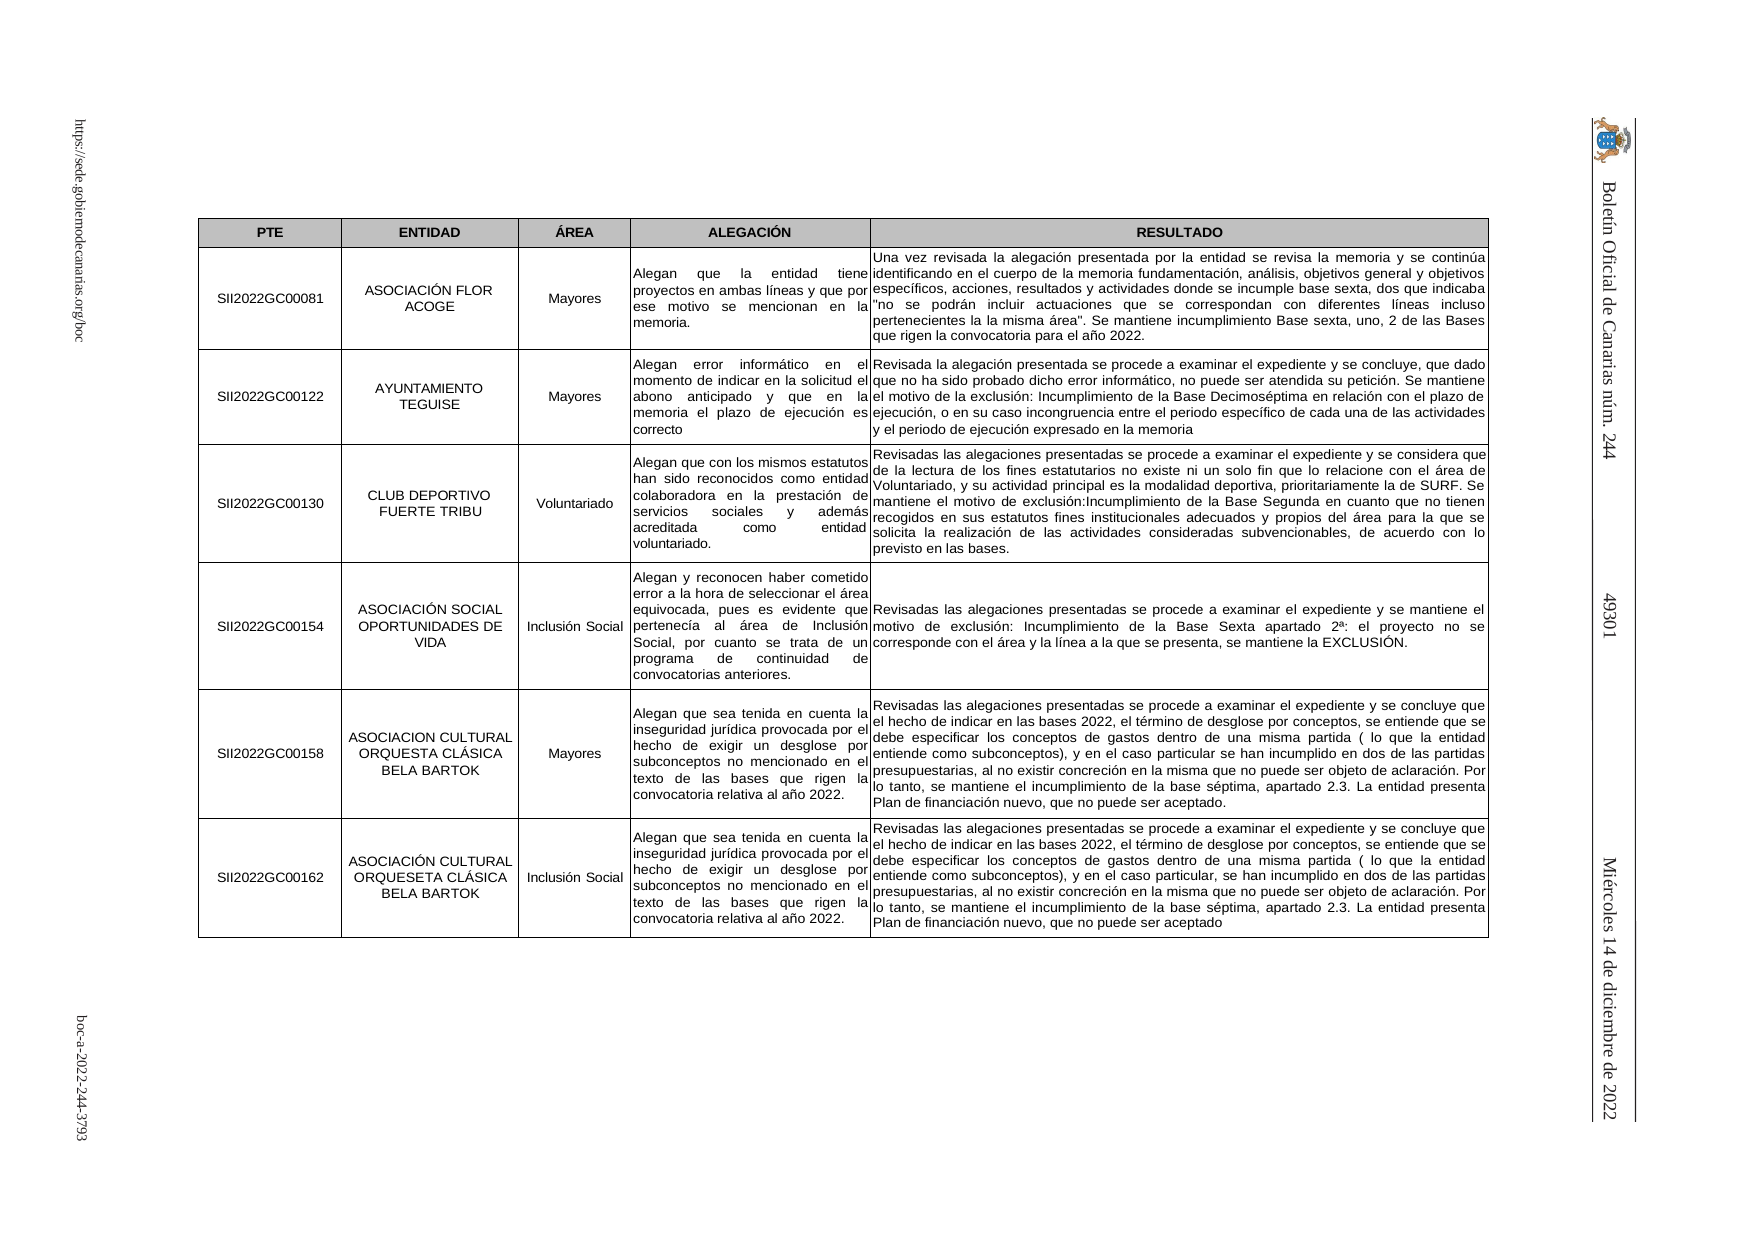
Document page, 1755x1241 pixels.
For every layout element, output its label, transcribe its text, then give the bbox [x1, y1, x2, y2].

table_cell Mayores [519, 248, 630, 349]
table_cell Inclusión Social [519, 819, 630, 936]
table_cell Mayores [519, 350, 630, 443]
text boc-a-2022-244-3793 [74, 1016, 91, 1145]
table_header ÁREA [519, 219, 630, 247]
table_cell Mayores [519, 690, 630, 818]
table_cell CLUB DEPORTIVO FUERTE TRIBU [342, 445, 518, 562]
text https://sede.gobiernodecanarias.org/boc [72, 119, 89, 352]
table_cell SII2022GC00081 [199, 248, 341, 349]
table_cell ASOCIACIÓN FLOR ACOGE [342, 248, 518, 349]
table_cell Revisadas las alegaciones presentadas se procede a examinar el expediente y se concluye que el hecho de indicar en las bases 2022, el término de desglose por conceptos, se entiende que se debe especificar los conceptos de gastos dentro de una misma partida ( lo que la entidad entiende como subconceptos), y en el caso particular, se han incumplido en dos de las partidas presupuestarias, al no existir concreción en la misma que no puede ser objeto de aclaración. Por lo tanto, se mantiene el incumplimiento de la base séptima, apartado 2.3. La entidad presenta Plan de financiación nuevo, que no puede ser aceptado [871, 819, 1488, 936]
table_cell SII2022GC00162 [199, 819, 341, 936]
table_cell ASOCIACIÓN SOCIAL OPORTUNIDADES DE VIDA [342, 563, 518, 689]
table_cell ASOCIACIÓN CULTURAL ORQUESETA CLÁSICA BELA BARTOK [342, 819, 518, 936]
text 49301 [1600, 593, 1621, 642]
table_cell SII2022GC00130 [199, 445, 341, 562]
table_cell Inclusión Social [519, 563, 630, 689]
table_cell Una vez revisada la alegación presentada por la entidad se revisa la memoria y se continúa identificando en el cuerpo de la memoria fundamentación, análisis, objetivos general y objetivos específicos, acciones, resultados y actividades donde se incumple base sexta, dos que indicaba "no se podrán incluir actuaciones que se correspondan con diferentes líneas incluso pertenecientes la la misma área". Se mantiene incumplimiento Base sexta, uno, 2 de las Bases que rigen la convocatoria para el año 2022. [871, 248, 1488, 349]
table_cell ASOCIACION CULTURAL ORQUESTA CLÁSICA BELA BARTOK [342, 690, 518, 818]
table_cell Alegan y reconocen haber cometido error a la hora de seleccionar el área equivocada, pues es evidente que pertenecía al área de Inclusión Social, por cuanto se trata de un programa de continuidad de convocatorias anteriores. [631, 563, 870, 689]
table_cell Alegan que con los mismos estatutos han sido reconocidos como entidad colaboradora en la prestación de servicios sociales y además acreditada como entidad voluntariado. [631, 445, 870, 562]
table_header ENTIDAD [342, 219, 518, 247]
table_cell Revisadas las alegaciones presentadas se procede a examinar el expediente y se concluye que el hecho de indicar en las bases 2022, el término de desglose por conceptos, se entiende que se debe especificar los conceptos de gastos dentro de una misma partida ( lo que la entidad entiende como subconceptos), y en el caso particular se han incumplido en dos de las partidas presupuestarias, al no existir concreción en la misma que no puede ser objeto de aclaración. Por lo tanto, se mantiene el incumplimiento de la base séptima, apartado 2.3. La entidad presenta Plan de financiación nuevo, que no puede ser aceptado. [871, 690, 1488, 818]
table_header RESULTADO [871, 219, 1488, 247]
table_cell Revisada la alegación presentada se procede a examinar el expediente y se concluye, que dado que no ha sido probado dicho error informático, no puede ser atendida su petición. Se mantiene el motivo de la exclusión: Incumplimiento de la Base Decimoséptima en relación con el plazo de ejecución, o en su caso incongruencia entre el periodo específico de cada una de las actividades y el periodo de ejecución expresado en la memoria [871, 350, 1488, 443]
table_cell SII2022GC00154 [199, 563, 341, 689]
table_cell SII2022GC00122 [199, 350, 341, 443]
text Miércoles 14 de diciembre de 2022 [1600, 857, 1621, 1124]
table_cell Alegan que sea tenida en cuenta la inseguridad jurídica provocada por el hecho de exigir un desglose por subconceptos no mencionado en el texto de las bases que rigen la convocatoria relativa al año 2022. [631, 819, 870, 936]
table_cell Revisadas las alegaciones presentadas se procede a examinar el expediente y se considera que de la lectura de los fines estatutarios no existe ni un solo fin que lo relacione con el área de Voluntariado, y su actividad principal es la modalidad deportiva, prioritariamente la de SURF. Se mantiene el motivo de exclusión:Incumplimiento de la Base Segunda en cuanto que no tienen recogidos en sus estatutos fines institucionales adecuados y propios del área para la que se solicita la realización de las actividades consideradas subvencionables, de acuerdo con lo previsto en las bases. [871, 445, 1488, 562]
table_header PTE [199, 219, 341, 247]
table_cell Alegan que sea tenida en cuenta la inseguridad jurídica provocada por el hecho de exigir un desglose por subconceptos no mencionado en el texto de las bases que rigen la convocatoria relativa al año 2022. [631, 690, 870, 818]
table_cell Alegan error informático en el momento de indicar en la solicitud el abono anticipado y que en la memoria el plazo de ejecución es correcto [631, 350, 870, 443]
text Boletín Oficial de Canarias núm. 244 [1599, 181, 1621, 462]
table_cell Revisadas las alegaciones presentadas se procede a examinar el expediente y se mantiene el motivo de exclusión: Incumplimiento de la Base Sexta apartado 2ª: el proyecto no se corresponde con el área y la línea a la que se presenta, se mantiene la EXCLUSIÓN. [871, 563, 1488, 689]
table_cell Voluntariado [519, 445, 630, 562]
table_cell SII2022GC00158 [199, 690, 341, 818]
table_cell AYUNTAMIENTO TEGUISE [342, 350, 518, 443]
table_header ALEGACIÓN [631, 219, 870, 247]
table_cell Alegan que la entidad tiene proyectos en ambas líneas y que por ese motivo se mencionan en la memoria. [631, 248, 870, 349]
